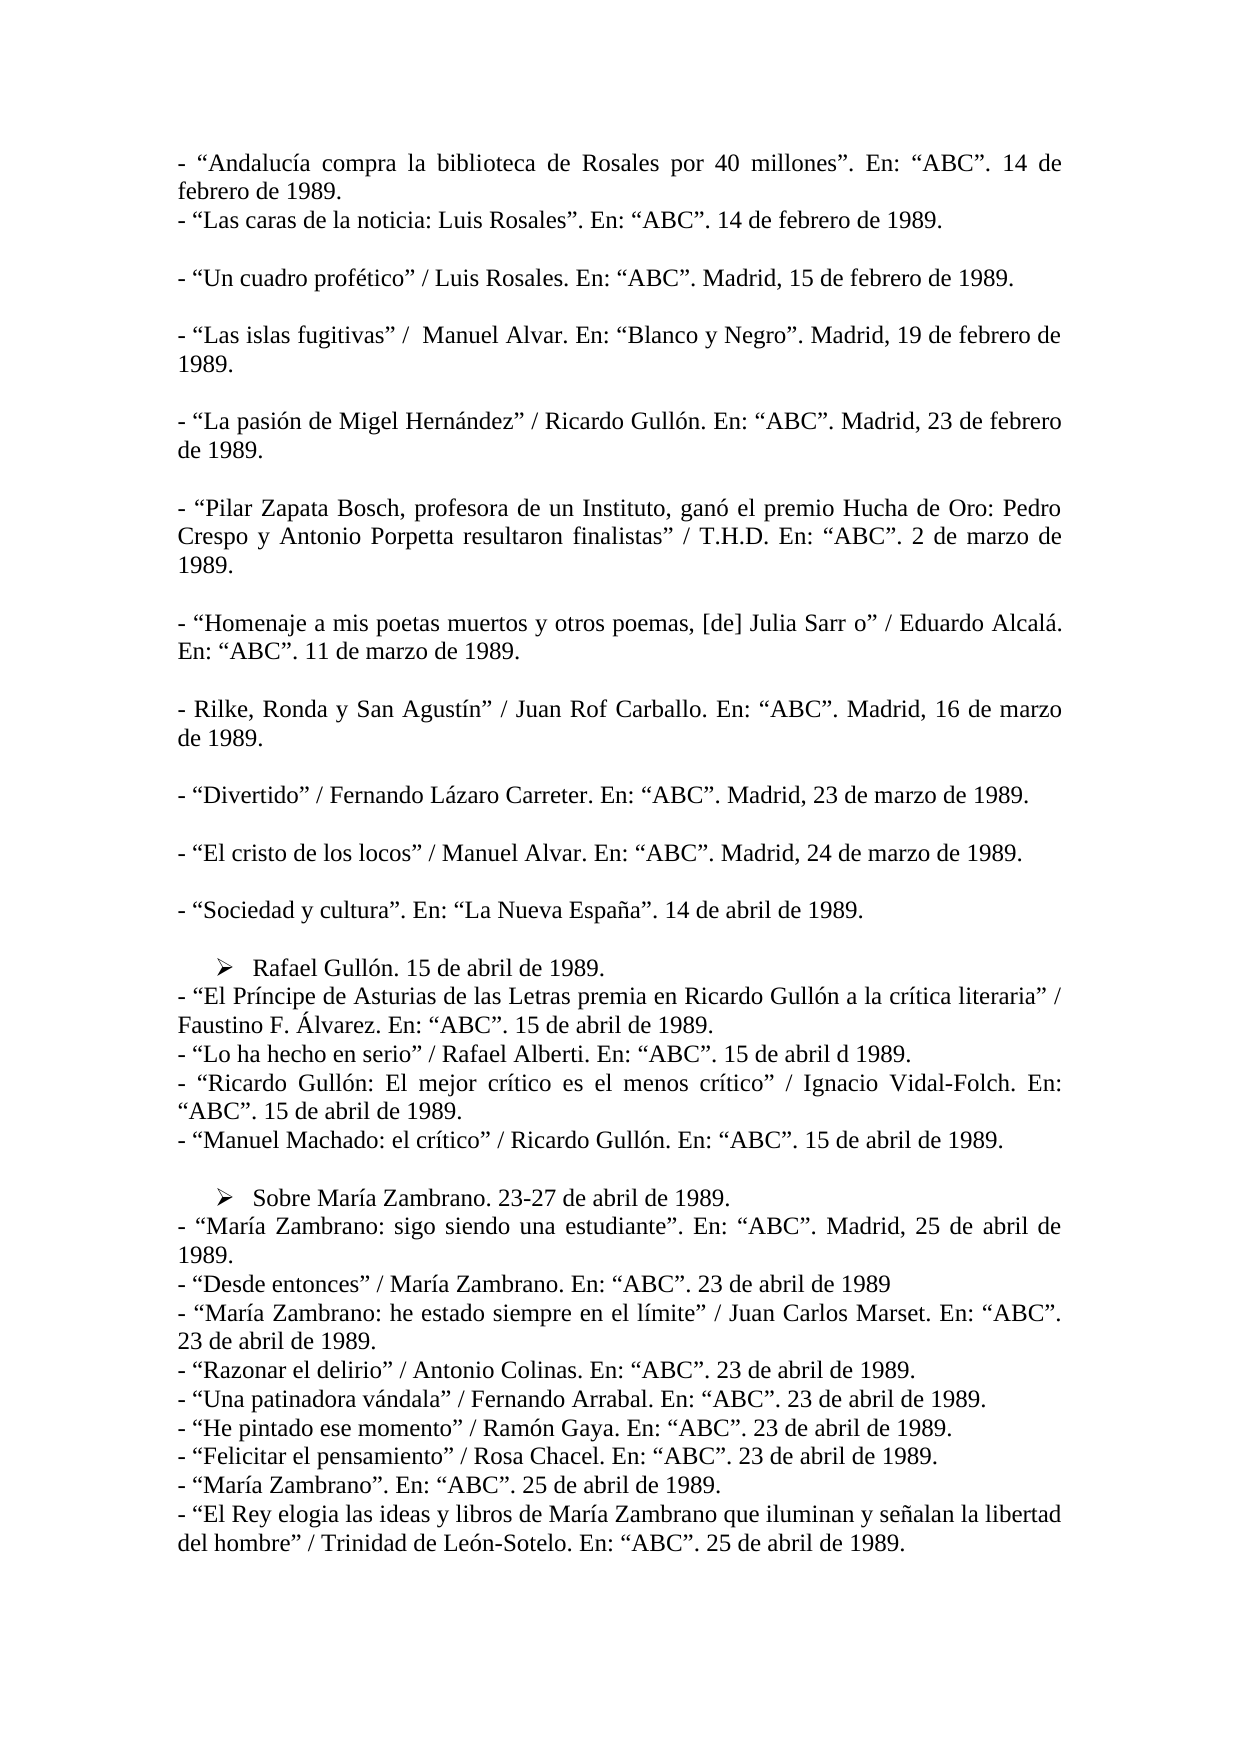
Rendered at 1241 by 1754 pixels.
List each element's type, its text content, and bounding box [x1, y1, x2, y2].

text - “Un cuadro profético” / Luis Rosales. En: “ABC”. Madrid, 15 de febrero de 1989. [177, 263, 1063, 291]
text - “El cristo de los locos” / Manuel Alvar. En: “ABC”. Madrid, 24 de marzo de 1989. [177, 838, 1063, 866]
text - “Ricardo Gullón: El mejor crítico es el menos crítico” / Ignacio Vidal-Folch. En: “ABC”. 15 de abril de 1989. [177, 1068, 1063, 1125]
text - “María Zambrano: he estado siempre en el límite” / Juan Carlos Marset. En: “ABC”. 23 de abril de 1989. [177, 1298, 1063, 1355]
text - “Las caras de la noticia: Luis Rosales”. En: “ABC”. 14 de febrero de 1989. [177, 205, 1063, 234]
text - “He pintado ese momento” / Ramón Gaya. En: “ABC”. 23 de abril de 1989. [177, 1413, 1063, 1441]
text - “María Zambrano”. En: “ABC”. 25 de abril de 1989. [177, 1470, 1063, 1499]
text - “El Príncipe de Asturias de las Letras premia en Ricardo Gullón a la crítica literaria” / Faustino F. Álvarez. En: “ABC”. 15 de abril de 1989. [177, 981, 1063, 1039]
text - “Pilar Zapata Bosch, profesora de un Instituto, ganó el premio Hucha de Oro: Pedro Crespo y Antonio Porpetta resultaron finalistas” / T.H.D. En: “ABC”. 2 de marzo de 1989. [177, 493, 1063, 579]
text - “María Zambrano: sigo siendo una estudiante”. En: “ABC”. Madrid, 25 de abril de 1989. [177, 1211, 1063, 1269]
text - “Desde entonces” / María Zambrano. En: “ABC”. 23 de abril de 1989 [177, 1269, 1063, 1298]
text - “Felicitar el pensamiento” / Rosa Chacel. En: “ABC”. 23 de abril de 1989. [177, 1441, 1063, 1470]
text - “Lo ha hecho en serio” / Rafael Alberti. En: “ABC”. 15 de abril d 1989. [177, 1039, 1063, 1068]
text - “Una patinadora vándala” / Fernando Arrabal. En: “ABC”. 23 de abril de 1989. [177, 1384, 1063, 1413]
text - “Manuel Machado: el crítico” / Ricardo Gullón. En: “ABC”. 15 de abril de 1989. [177, 1125, 1063, 1154]
list Rafael Gullón. 15 de abril de 1989. [215, 953, 1063, 981]
text - “Las islas fugitivas” / Manuel Alvar. En: “Blanco y Negro”. Madrid, 19 de febrero de 1989. [177, 320, 1063, 378]
text - “Homenaje a mis poetas muertos y otros poemas, [de] Julia Sarr o” / Eduardo Alcalá. En: “ABC”. 11 de marzo de 1989. [177, 608, 1063, 665]
text - “Razonar el delirio” / Antonio Colinas. En: “ABC”. 23 de abril de 1989. [177, 1355, 1063, 1384]
text - “Andalucía compra la biblioteca de Rosales por 40 millones”. En: “ABC”. 14 de febrero de 1989. [177, 148, 1063, 205]
text - “Sociedad y cultura”. En: “La Nueva España”. 14 de abril de 1989. [177, 895, 1063, 924]
text - “El Rey elogia las ideas y libros de María Zambrano que iluminan y señalan la libertad del hombre” / Trinidad de León-Sotelo. En: “ABC”. 25 de abril de 1989. [177, 1499, 1063, 1556]
text - “Divertido” / Fernando Lázaro Carreter. En: “ABC”. Madrid, 23 de marzo de 1989. [177, 780, 1063, 809]
list Sobre María Zambrano. 23-27 de abril de 1989. [215, 1183, 1063, 1211]
text - “La pasión de Migel Hernández” / Ricardo Gullón. En: “ABC”. Madrid, 23 de febrero de 1989. [177, 406, 1063, 464]
text - Rilke, Ronda y San Agustín” / Juan Rof Carballo. En: “ABC”. Madrid, 16 de marzo de 1989. [177, 694, 1063, 751]
